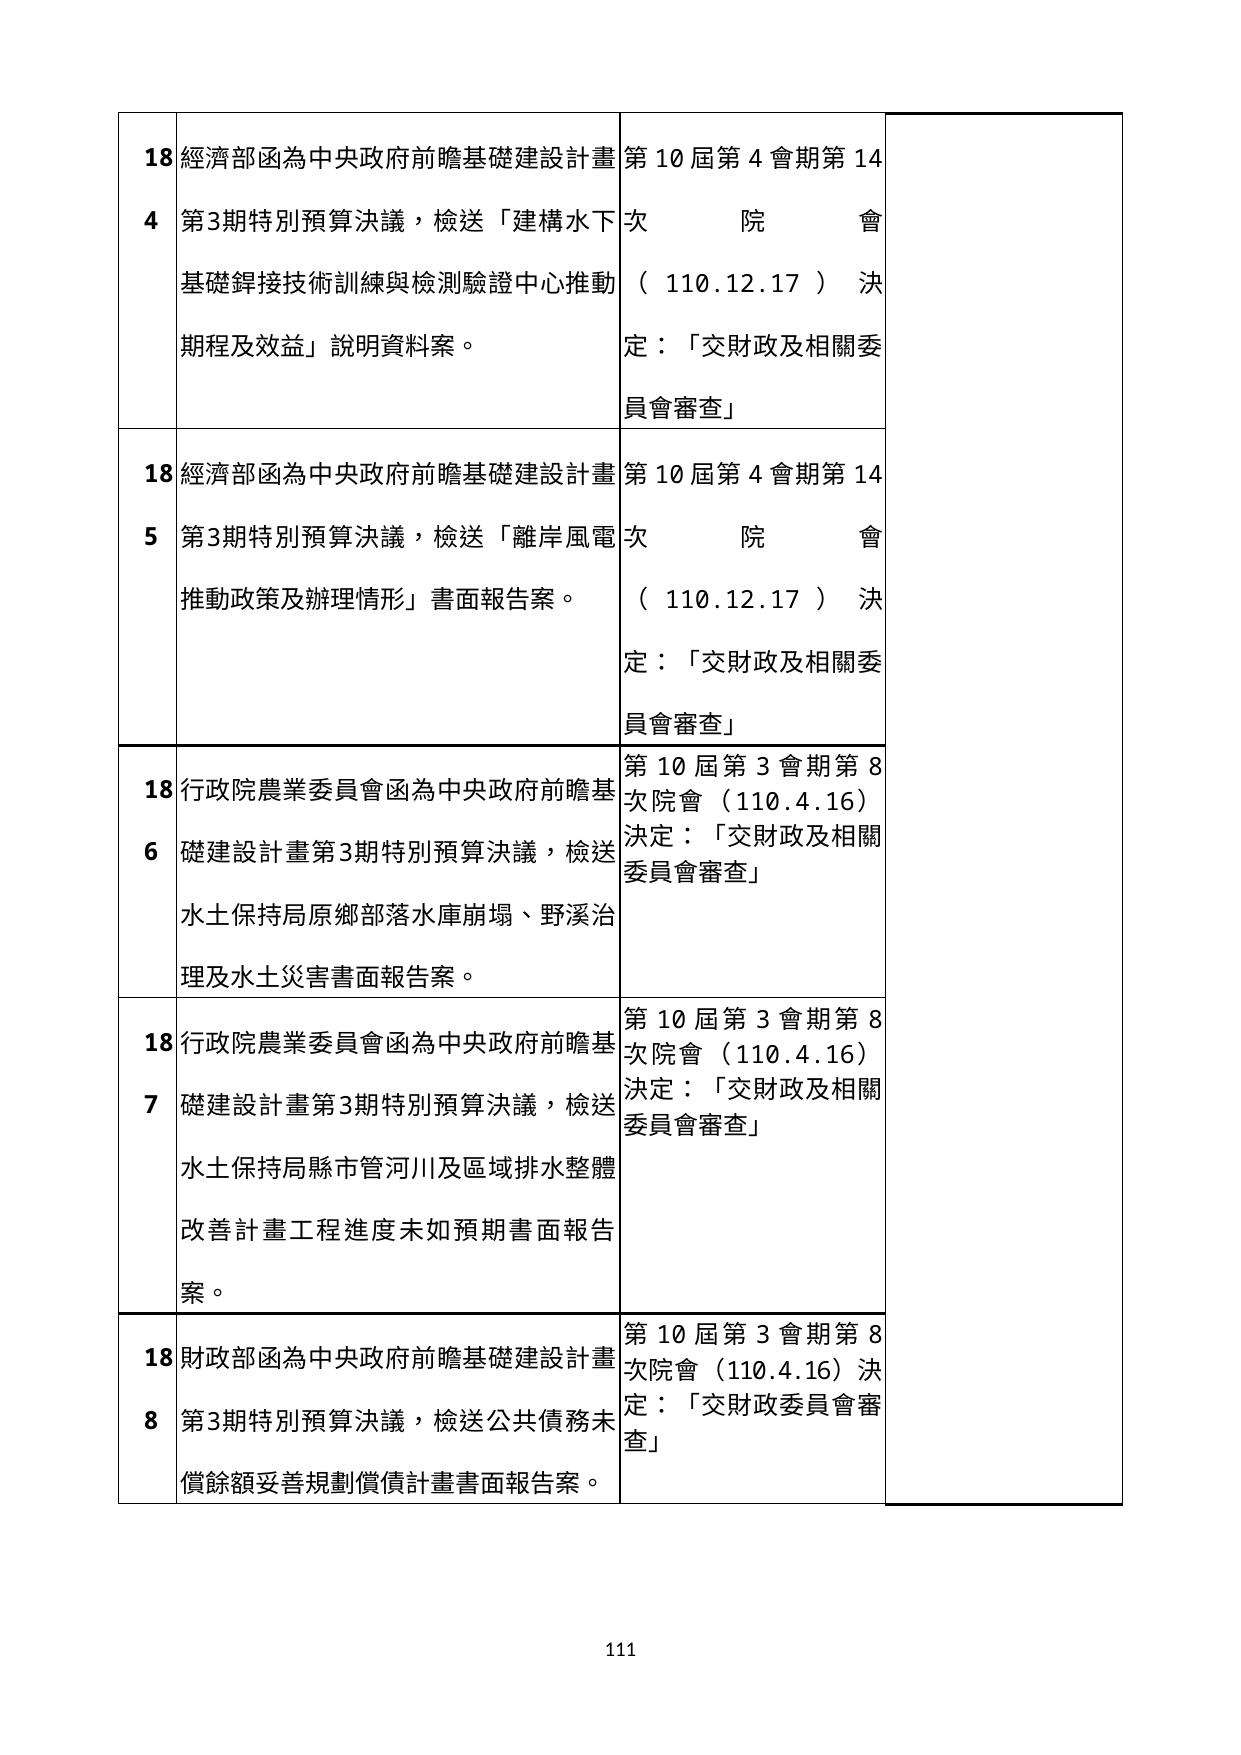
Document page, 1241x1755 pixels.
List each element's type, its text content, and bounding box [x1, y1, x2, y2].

table_cell 第10屆第3會期第8次院會（110.4.16）決定：「交財政及相關委員會審查」 [621, 998, 885, 1312]
table_cell 第10屆第3會期第8次院會（110.4.16）決定：「交財政委員會審查」 [621, 1315, 885, 1503]
table_cell 行政院農業委員會函為中央政府前瞻基礎建設計畫第3期特別預算決議，檢送水土保持局原鄉部落水庫崩塌、野溪治理及水土災害書面報告案。 [177, 747, 619, 997]
table_cell [119, 747, 176, 997]
table_cell 財政部函為中央政府前瞻基礎建設計畫第3期特別預算決議，檢送公共債務未償餘額妥善規劃償債計畫書面報告案。 [177, 1315, 619, 1503]
table_cell [119, 429, 176, 743]
table_cell [119, 998, 176, 1312]
table_cell 第10屆第4會期第14次院會（110.12.17）決定：「交財政及相關委員會審查」 [621, 113, 885, 428]
table_cell [119, 1315, 176, 1503]
table_cell 第10屆第3會期第8次院會（110.4.16）決定：「交財政及相關委員會審查」 [621, 747, 885, 997]
table_cell 經濟部函為中央政府前瞻基礎建設計畫第3期特別預算決議，檢送「建構水下基礎銲接技術訓練與檢測驗證中心推動期程及效益」說明資料案。 [177, 113, 619, 428]
table_cell 經濟部函為中央政府前瞻基礎建設計畫第3期特別預算決議，檢送「離岸風電推動政策及辦理情形」書面報告案。 [177, 429, 619, 743]
table_cell [886, 115, 1122, 1503]
table_cell [119, 113, 176, 428]
table_cell 第10屆第4會期第14次院會（110.12.17）決定：「交財政及相關委員會審查」 [621, 429, 885, 743]
table_cell 行政院農業委員會函為中央政府前瞻基礎建設計畫第3期特別預算決議，檢送水土保持局縣市管河川及區域排水整體改善計畫工程進度未如預期書面報告案。 [177, 998, 619, 1312]
